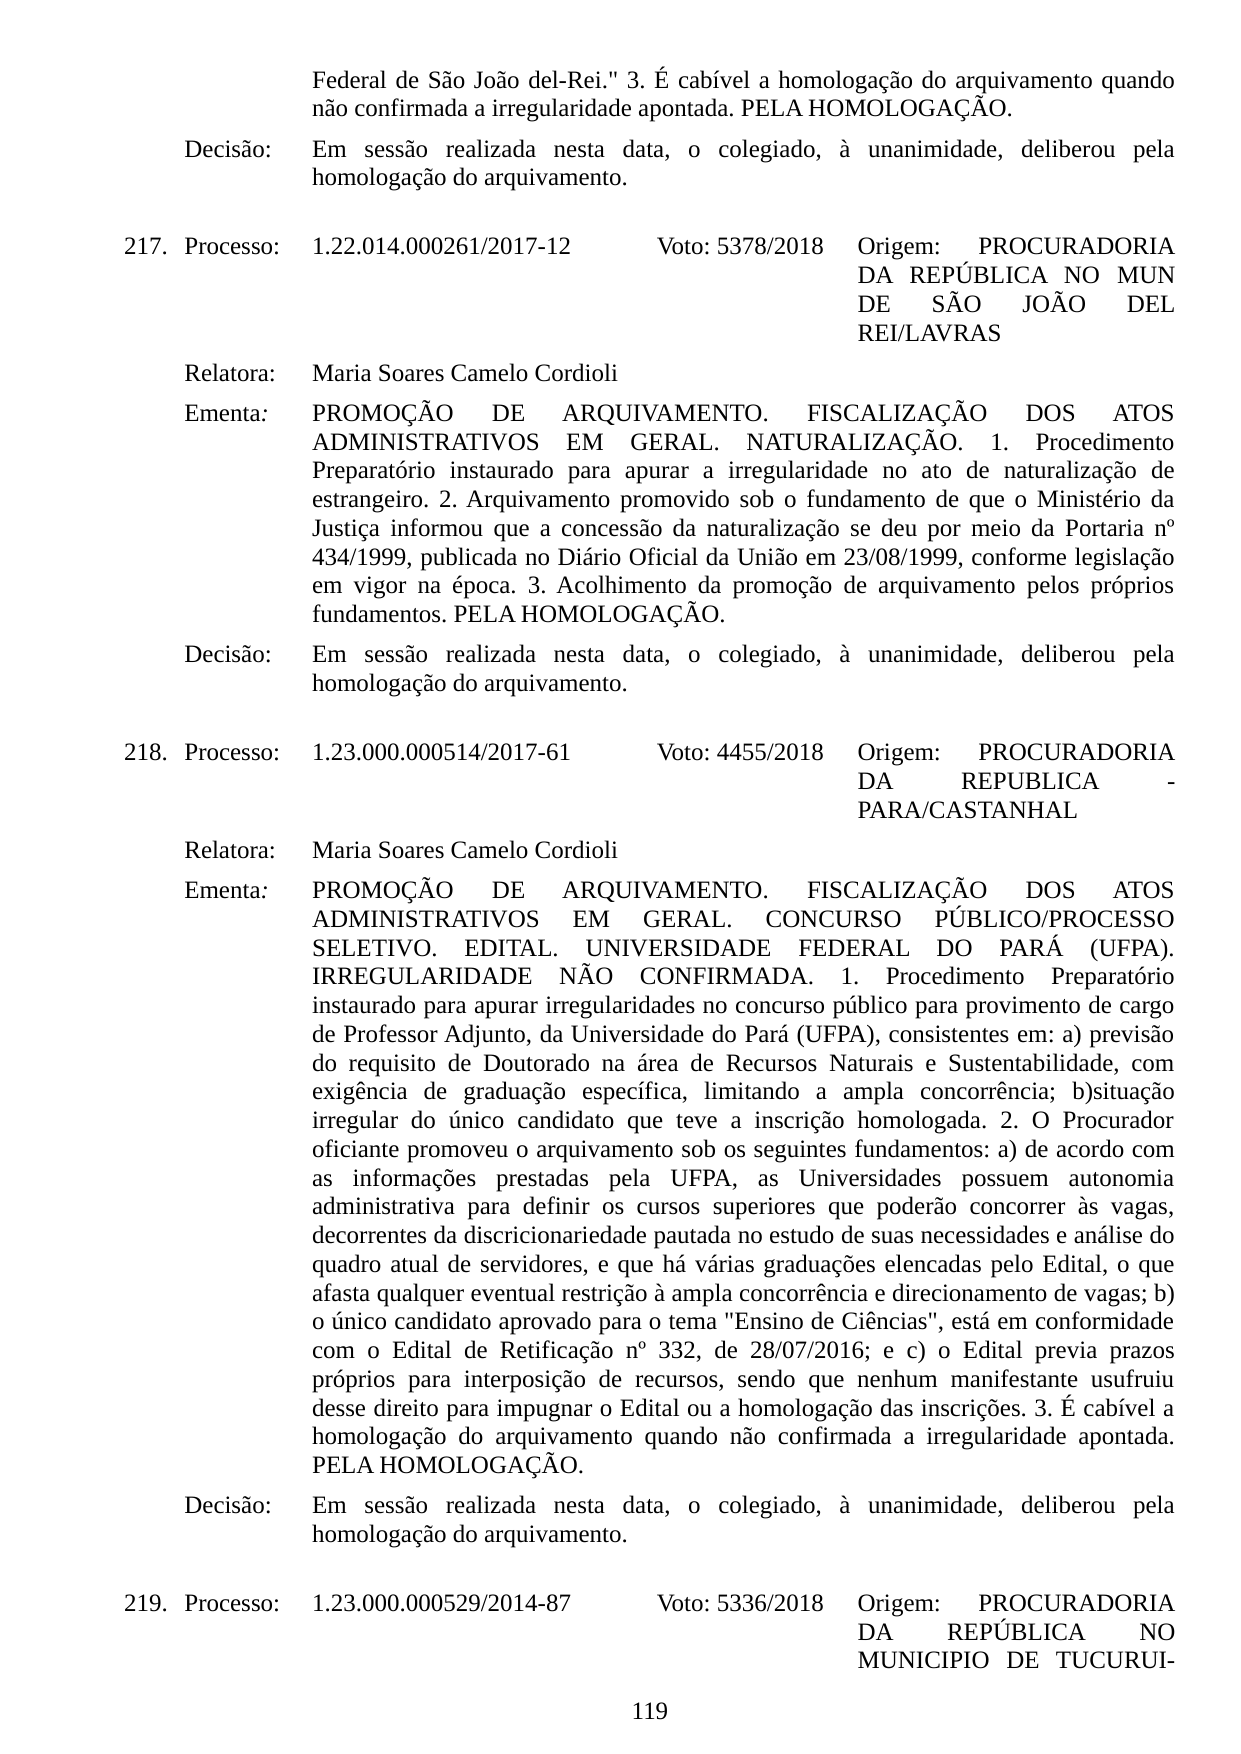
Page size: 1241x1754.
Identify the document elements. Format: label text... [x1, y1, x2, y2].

table_cell Maria Soares Camelo Cordioli [306, 352, 1181, 392]
table_cell Maria Soares Camelo Cordioli [306, 829, 1181, 869]
table_cell Decisão: [178, 128, 306, 197]
table_cell Decisão: [178, 634, 306, 703]
table_cell [118, 59, 178, 128]
table_header 218. [118, 732, 178, 829]
table_cell [118, 829, 178, 869]
table_header Processo: [178, 1583, 306, 1680]
table_cell Em sessão realizada nesta data, o colegiado, à unanimidade, deliberou pela homologação do arquivamento. [306, 128, 1181, 197]
table_cell Federal de São João del-Rei." 3. É cabível a homologação do arquivamento quando não confirmada a irregularidade apontada. PELA HOMOLOGAÇÃO. [306, 59, 1181, 128]
table_cell [118, 870, 178, 1485]
table_cell PROMOÇÃO DE ARQUIVAMENTO. FISCALIZAÇÃO DOS ATOS ADMINISTRATIVOS EM GERAL. NATURALIZAÇÃO. 1. Procedimento Preparatório instaurado para apurar a irregularidade no ato de naturalização de estrangeiro. 2. Arquivamento promovido sob o fundamento de que o Ministério da Justiça informou que a concessão da naturalização se deu por meio da Portaria nº 434/1999, publicada no Diário Oficial da União em 23/08/1999, conforme legislação em vigor na época. 3. Acolhimento da promoção de arquivamento pelos próprios fundamentos. PELA HOMOLOGAÇÃO. [306, 393, 1181, 634]
table_header 217. [118, 226, 178, 352]
table_cell Ementa: [178, 870, 306, 1485]
table_header Voto: 5336/2018 [651, 1583, 852, 1680]
table_cell [118, 634, 178, 703]
table_cell [178, 59, 306, 128]
table_header Origem: PROCURADORIA DA REPUBLICA - PARA/CASTANHAL [852, 732, 1181, 829]
table_cell [118, 393, 178, 634]
table_cell Relatora: [178, 352, 306, 392]
table_cell [118, 128, 178, 197]
table_header Processo: [178, 732, 306, 829]
table_cell Relatora: [178, 829, 306, 869]
table_header 1.23.000.000529/2014-87 [306, 1583, 651, 1680]
table_header 1.22.014.000261/2017-12 [306, 226, 651, 352]
table_header Voto: 4455/2018 [651, 732, 852, 829]
table_cell Em sessão realizada nesta data, o colegiado, à unanimidade, deliberou pela homologação do arquivamento. [306, 634, 1181, 703]
table_cell PROMOÇÃO DE ARQUIVAMENTO. FISCALIZAÇÃO DOS ATOS ADMINISTRATIVOS EM GERAL. CONCURSO PÚBLICO/PROCESSO SELETIVO. EDITAL. UNIVERSIDADE FEDERAL DO PARÁ (UFPA). IRREGULARIDADE NÃO CONFIRMADA. 1. Procedimento Preparatório instaurado para apurar irregularidades no concurso público para provimento de cargo de Professor Adjunto, da Universidade do Pará (UFPA), consistentes em: a) previsão do requisito de Doutorado na área de Recursos Naturais e Sustentabilidade, com exigência de graduação específica, limitando a ampla concorrência; b)situação irregular do único candidato que teve a inscrição homologada. 2. O Procurador oficiante promoveu o arquivamento sob os seguintes fundamentos: a) de acordo com as informações prestadas pela UFPA, as Universidades possuem autonomia administrativa para definir os cursos superiores que poderão concorrer às vagas, decorrentes da discricionariedade pautada no estudo de suas necessidades e análise do quadro atual de servidores, e que há várias graduações elencadas pelo Edital, o que afasta qualquer eventual restrição à ampla concorrência e direcionamento de vagas; b) o único candidato aprovado para o tema "Ensino de Ciências", está em conformidade com o Edital de Retificação nº 332, de 28/07/2016; e c) o Edital previa prazos próprios para interposição de recursos, sendo que nenhum manifestante usufruiu desse direito para impugnar o Edital ou a homologação das inscrições. 3. É cabível a homologação do arquivamento quando não confirmada a irregularidade apontada. PELA HOMOLOGAÇÃO. [306, 870, 1181, 1485]
table_header 1.23.000.000514/2017-61 [306, 732, 651, 829]
table_header Voto: 5378/2018 [651, 226, 852, 352]
table_cell [118, 1485, 178, 1554]
table_cell Em sessão realizada nesta data, o colegiado, à unanimidade, deliberou pela homologação do arquivamento. [306, 1485, 1181, 1554]
table_header Origem: PROCURADORIA DA REPÚBLICA NO MUN DE SÃO JOÃO DEL REI/LAVRAS [852, 226, 1181, 352]
table_cell [118, 352, 178, 392]
table_header Processo: [178, 226, 306, 352]
table_cell Decisão: [178, 1485, 306, 1554]
table_cell Ementa: [178, 393, 306, 634]
table_header Origem: PROCURADORIA DA REPÚBLICA NO MUNICIPIO DE TUCURUI- [852, 1583, 1181, 1680]
table_header 219. [118, 1583, 178, 1680]
